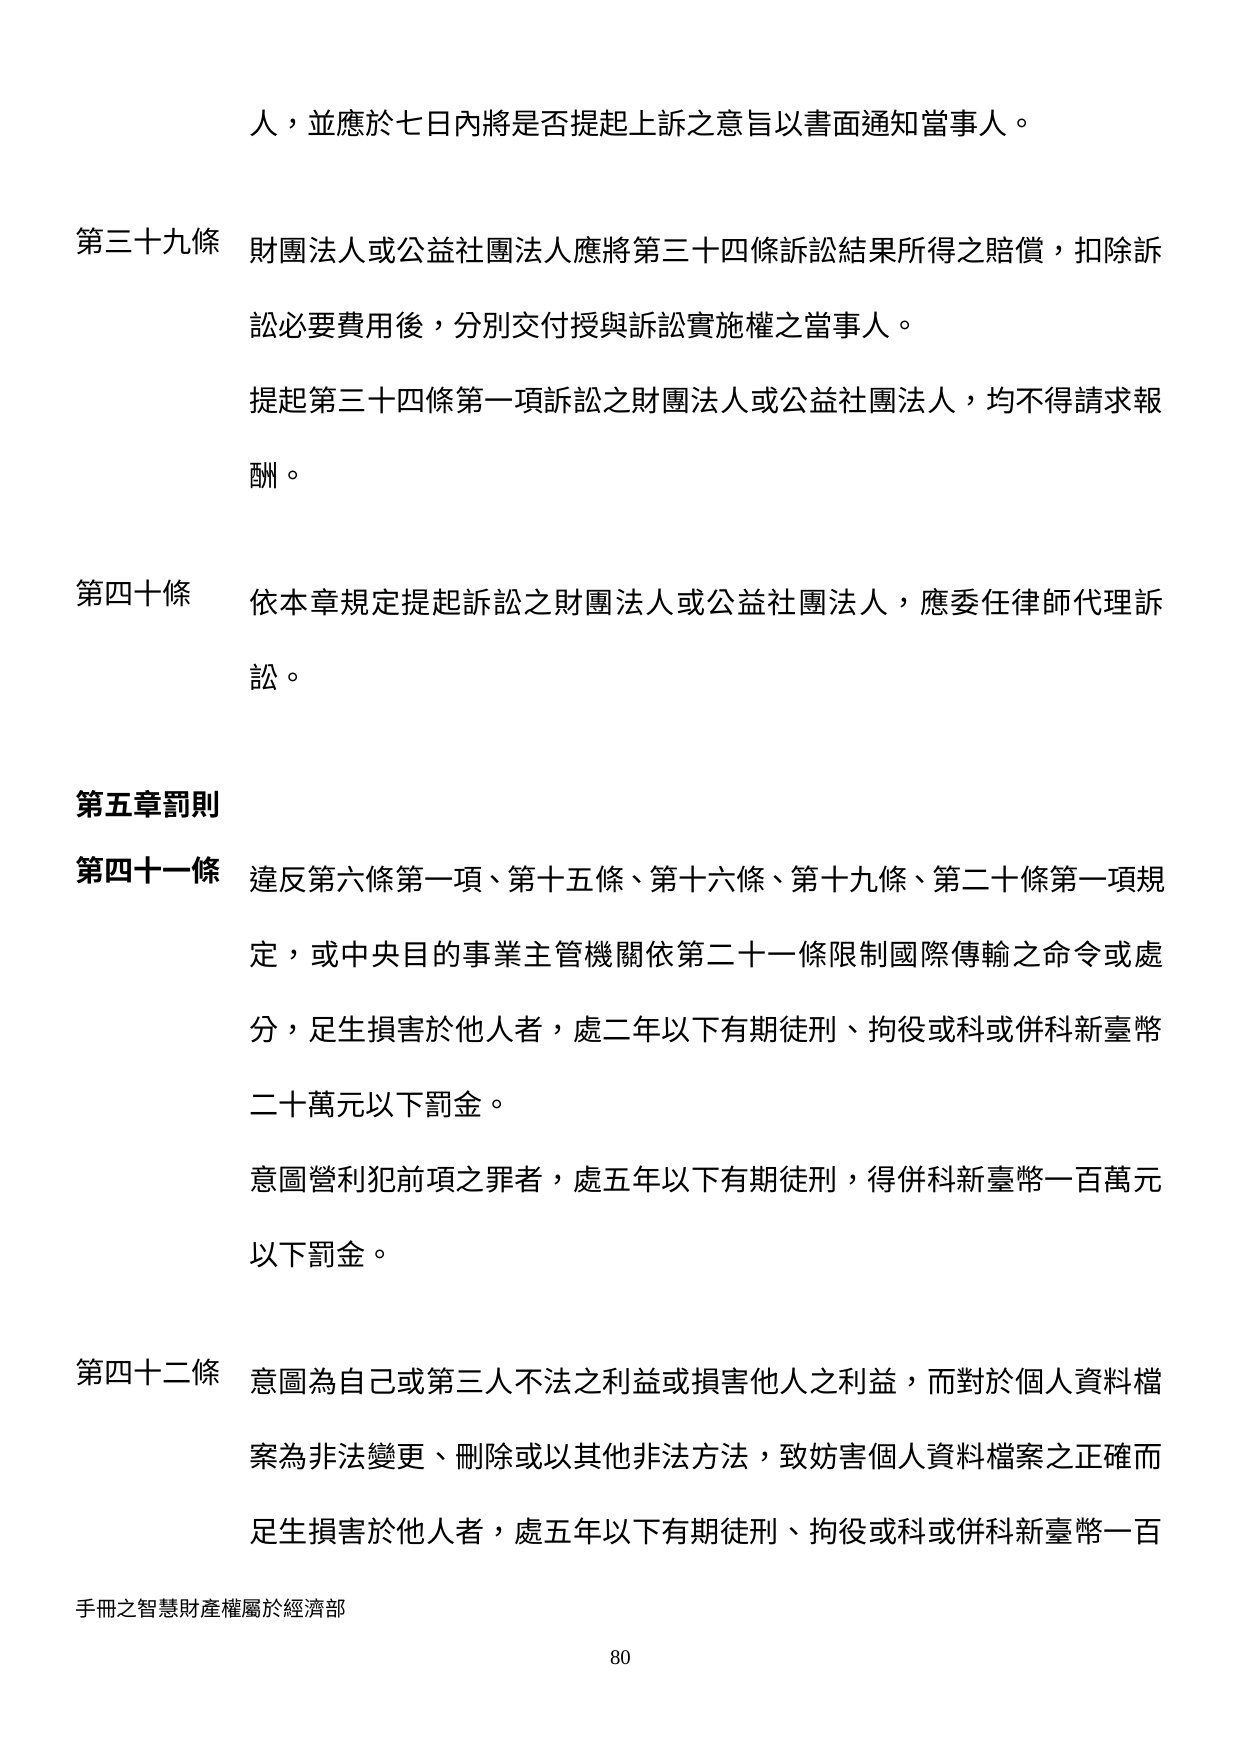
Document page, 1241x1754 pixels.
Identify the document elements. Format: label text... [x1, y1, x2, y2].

table_cell 依本章規定提起訴訟之財團法人或公益社團法人，應委任律師代理訴訟。 [238, 563, 1176, 713]
table_cell [64, 511, 238, 563]
table_cell [64, 211, 238, 511]
table_cell [64, 563, 238, 713]
table_cell [64, 713, 238, 765]
table_cell 違反第六條第一項、第十五條、第十六條、第十九條、第二十條第一項規定，或中央目的事業主管機關依第二十一條限制國際傳輸之命令或處分，足生損害於他人者，處二年以下有期徒刑、拘役或科或併科新臺幣二十萬元以下罰金。 意圖營利犯前項之罪者，處五年以下有期徒刑，得併科新臺幣一百萬元以下罰金。 [238, 840, 1176, 1290]
table_cell [64, 1290, 238, 1342]
table_cell [64, 1342, 238, 1567]
table_cell [238, 159, 1176, 211]
table_cell [64, 159, 238, 211]
table_cell 意圖為自己或第三人不法之利益或損害他人之利益，而對於個人資料檔案為非法變更、刪除或以其他非法方法，致妨害個人資料檔案之正確而足生損害於他人者，處五年以下有期徒刑、拘役或科或併科新臺幣一百 [238, 1342, 1176, 1567]
table_cell 第五章罰則 [64, 765, 1176, 840]
table_cell [64, 84, 238, 159]
table_cell [238, 511, 1176, 563]
table_cell [238, 713, 1176, 765]
table_cell 財團法人或公益社團法人應將第三十四條訴訟結果所得之賠償，扣除訴訟必要費用後，分別交付授與訴訟實施權之當事人。 提起第三十四條第一項訴訟之財團法人或公益社團法人，均不得請求報酬。 [238, 211, 1176, 511]
table_cell [238, 1290, 1176, 1342]
table_cell [64, 840, 238, 1290]
table_cell 人，並應於七日內將是否提起上訴之意旨以書面通知當事人。 [238, 84, 1176, 159]
